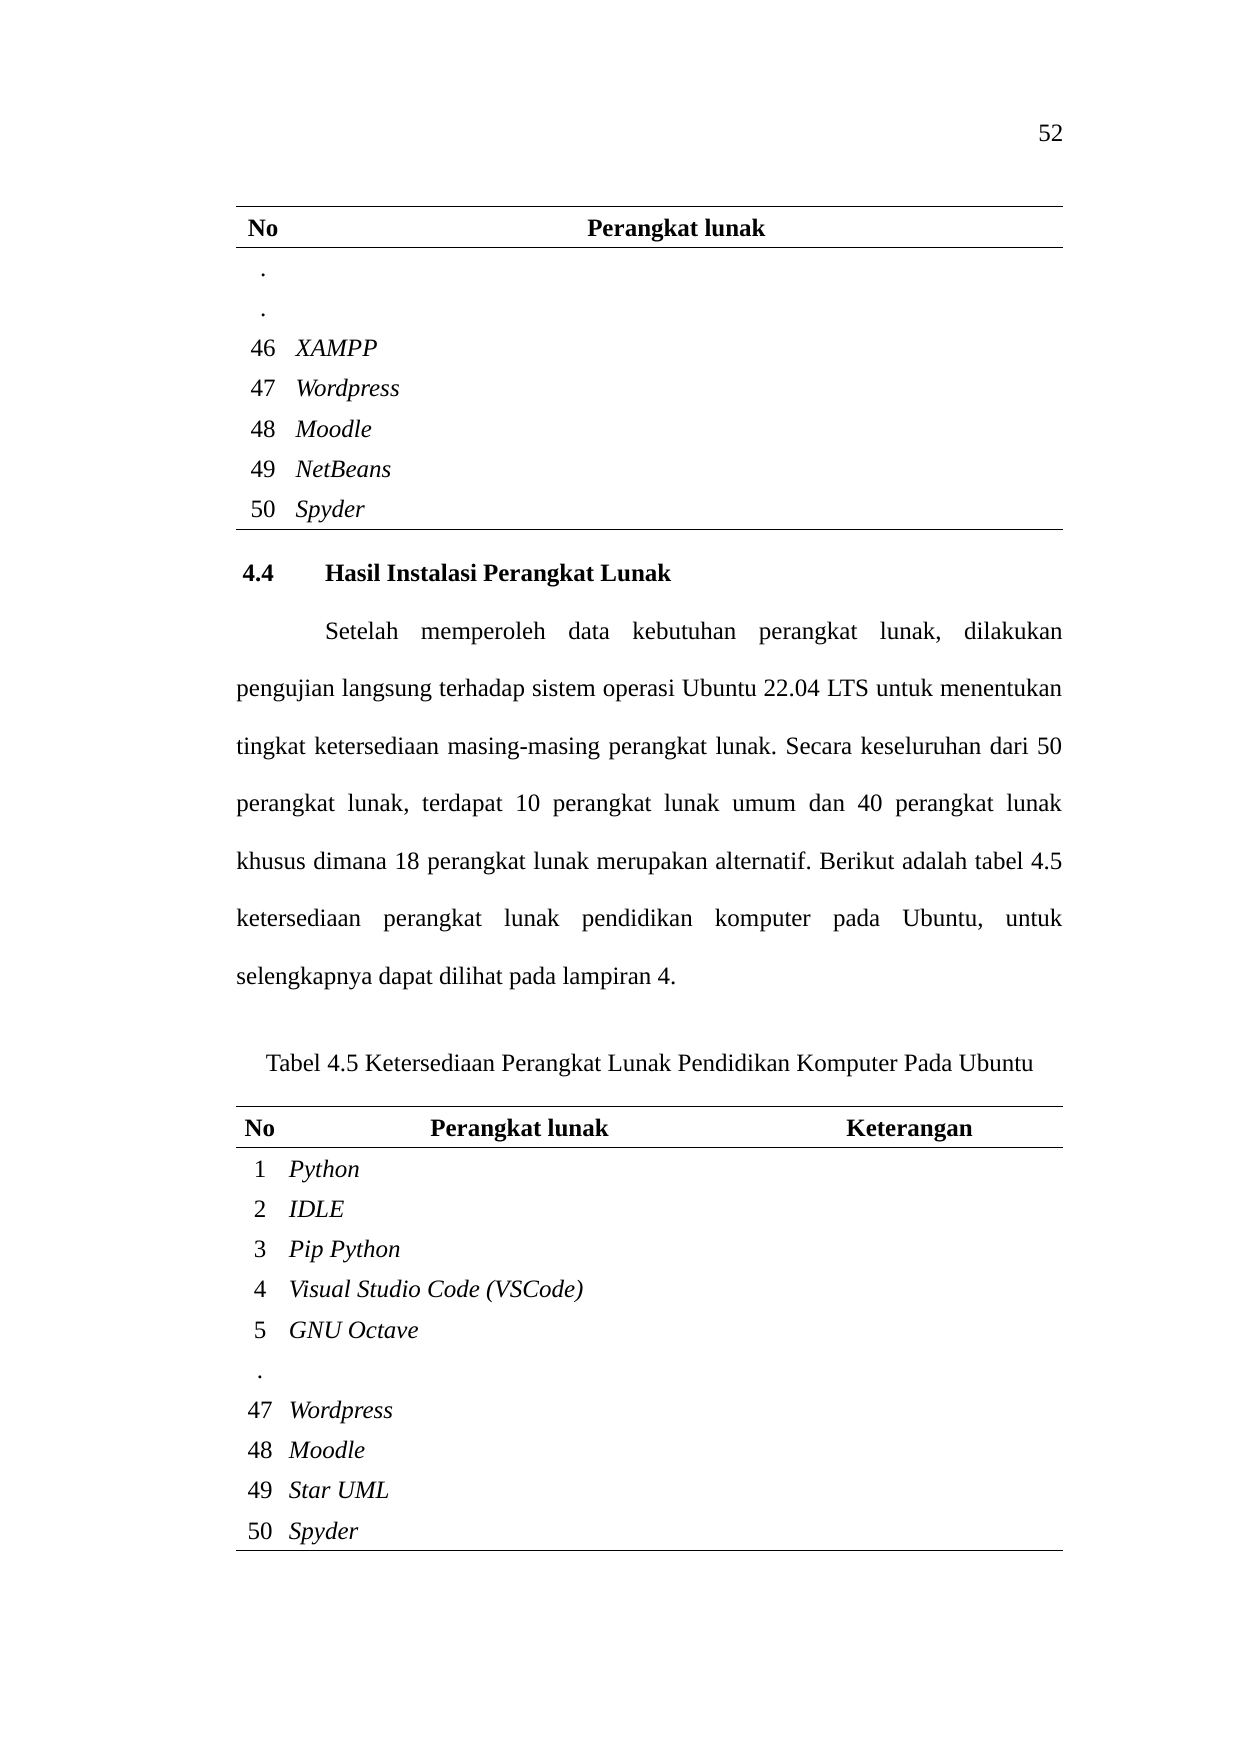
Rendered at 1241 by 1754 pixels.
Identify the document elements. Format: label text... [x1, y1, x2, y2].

table_cell [290, 288, 1063, 328]
table_cell [756, 1189, 1063, 1229]
table_cell [756, 1390, 1063, 1430]
table_cell 1 [236, 1148, 283, 1188]
table_cell IDLE [283, 1189, 756, 1229]
table_cell [756, 1269, 1063, 1309]
table_cell Moodle [290, 408, 1063, 448]
table_header Perangkat lunak [283, 1107, 756, 1147]
table_cell [756, 1148, 1063, 1188]
table_cell 4 [236, 1269, 283, 1309]
table_cell 50 [236, 489, 289, 529]
table_cell 49 [236, 448, 289, 488]
table_cell 46 [236, 328, 289, 368]
table_cell 2 [236, 1189, 283, 1229]
table_cell [283, 1349, 756, 1389]
table_cell Wordpress [283, 1390, 756, 1430]
table_cell Python [283, 1148, 756, 1188]
table_cell [756, 1309, 1063, 1349]
table_cell GNU Octave [283, 1309, 756, 1349]
table_cell [756, 1349, 1063, 1389]
table_header Perangkat lunak [290, 207, 1063, 247]
table_cell XAMPP [290, 328, 1063, 368]
table_cell 5 [236, 1309, 283, 1349]
table_cell Star UML [283, 1470, 756, 1510]
table_cell Moodle [283, 1430, 756, 1470]
table_cell 48 [236, 1430, 283, 1470]
table_cell 48 [236, 408, 289, 448]
table_cell Spyder [290, 489, 1063, 529]
table_header No [236, 1107, 283, 1147]
table_cell Spyder [283, 1510, 756, 1550]
table_cell [756, 1470, 1063, 1510]
table_cell Visual Studio Code (VSCode) [283, 1269, 756, 1309]
table_cell 50 [236, 1510, 283, 1550]
table_cell 49 [236, 1470, 283, 1510]
table_cell [290, 248, 1063, 287]
table_cell 3 [236, 1229, 283, 1269]
table_cell [756, 1430, 1063, 1470]
text Tabel 4.5 Ketersediaan perangkat lunak pendidikan komputer pada Ubuntu [236, 1048, 1063, 1076]
table_cell NetBeans [290, 448, 1063, 488]
text Setelah memperoleh data kebutuhan perangkat lunak, dilakukan pengujian langsung terhadap sistem operasi Ubuntu 22.04 LTS untuk menentukan tingkat ketersediaan masing-masing perangkat lunak. Secara keseluruhan dari 50 perangkat lunak, terdapat 10 perangkat lunak umum dan 40 perangkat lunak khusus dimana 18 perangkat lunak merupakan alternatif. Berikut adalah tabel 4.5 ketersediaan perangkat lunak pendidikan komputer pada Ubuntu, untuk selengkapnya dapat dilihat pada lampiran 4. [236, 616, 1063, 989]
table_cell Wordpress [290, 368, 1063, 408]
table_cell . [236, 248, 289, 287]
table_cell 47 [236, 368, 289, 408]
table_header No [236, 207, 289, 247]
subtitle Hasil Instalasi Perangkat Lunak [236, 558, 1063, 587]
table_cell [756, 1229, 1063, 1269]
table_cell Pip Python [283, 1229, 756, 1269]
table_cell . [236, 1349, 283, 1389]
table_header Keterangan [756, 1107, 1063, 1147]
table_cell . [236, 288, 289, 328]
table_cell 47 [236, 1390, 283, 1430]
table_cell [756, 1510, 1063, 1550]
